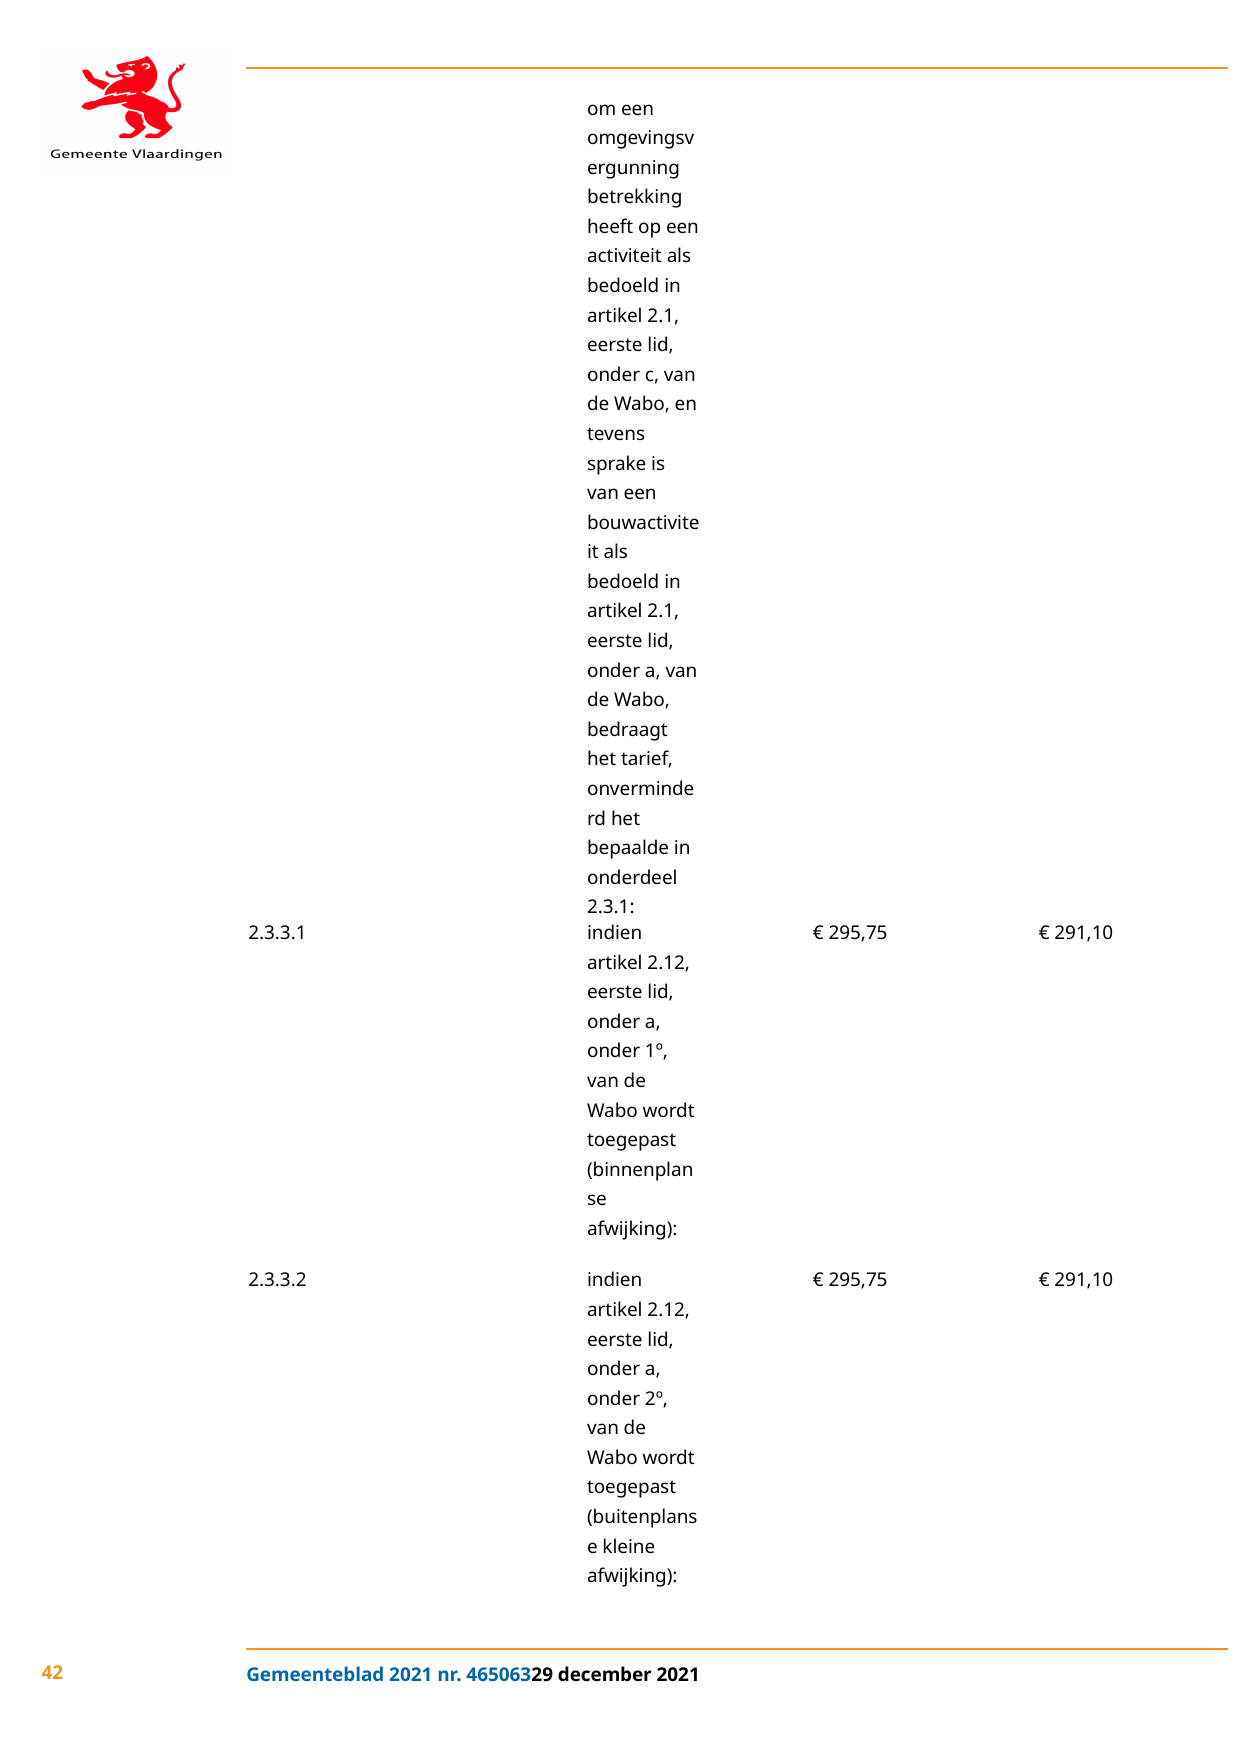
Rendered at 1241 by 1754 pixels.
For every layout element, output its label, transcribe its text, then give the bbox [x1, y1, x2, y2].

table_cell 2.3.3.1 [248, 919, 361, 1241]
table_cell indien artikel 2.12, eerste lid, onder a, onder 1º, van de Wabo wordt toegepast (binnenplanse afwijking): [587, 919, 700, 1241]
table_cell om een omgevingsvergunning betrekking heeft op een activiteit als bedoeld in artikel 2.1, eerste lid, onder c, van de Wabo, en tevens sprake is van een bouwactiviteit als bedoeld in artikel 2.1, eerste lid, onder a, van de Wabo, bedraagt het tarief, onverminderd het bepaalde in onderdeel 2.3.1: [587, 95, 700, 919]
table_cell indien artikel 2.12, eerste lid, onder a, onder 2º, van de Wabo wordt toegepast (buitenplanse kleine afwijking): [587, 1267, 700, 1588]
table_cell [248, 95, 361, 919]
picture [41, 47, 231, 172]
table_cell [926, 919, 1038, 1241]
table_cell [700, 95, 813, 919]
table_cell [700, 1241, 813, 1267]
table_cell € 291,10 [1039, 1267, 1152, 1588]
table_cell [926, 1241, 1038, 1267]
table_cell [700, 919, 813, 1241]
table_cell [1039, 1241, 1152, 1267]
table_cell [926, 1267, 1038, 1588]
table_cell [361, 1267, 474, 1588]
table_cell [474, 1241, 587, 1267]
table_cell [361, 1241, 474, 1267]
table_cell € 291,10 [1039, 919, 1152, 1241]
table_cell [361, 95, 474, 919]
table_cell [474, 919, 587, 1241]
table_cell [474, 1267, 587, 1588]
table_cell [813, 95, 926, 919]
table_cell [926, 95, 1038, 919]
table_cell € 295,75 [813, 919, 926, 1241]
table_cell [474, 95, 587, 919]
table_cell [813, 1241, 926, 1267]
table_cell [361, 919, 474, 1241]
table_cell [700, 1267, 813, 1588]
table_cell [1039, 95, 1152, 919]
table_cell [587, 1241, 700, 1267]
table_cell 2.3.3.2 [248, 1267, 361, 1588]
table_cell € 295,75 [813, 1267, 926, 1588]
table_cell [248, 1241, 361, 1267]
